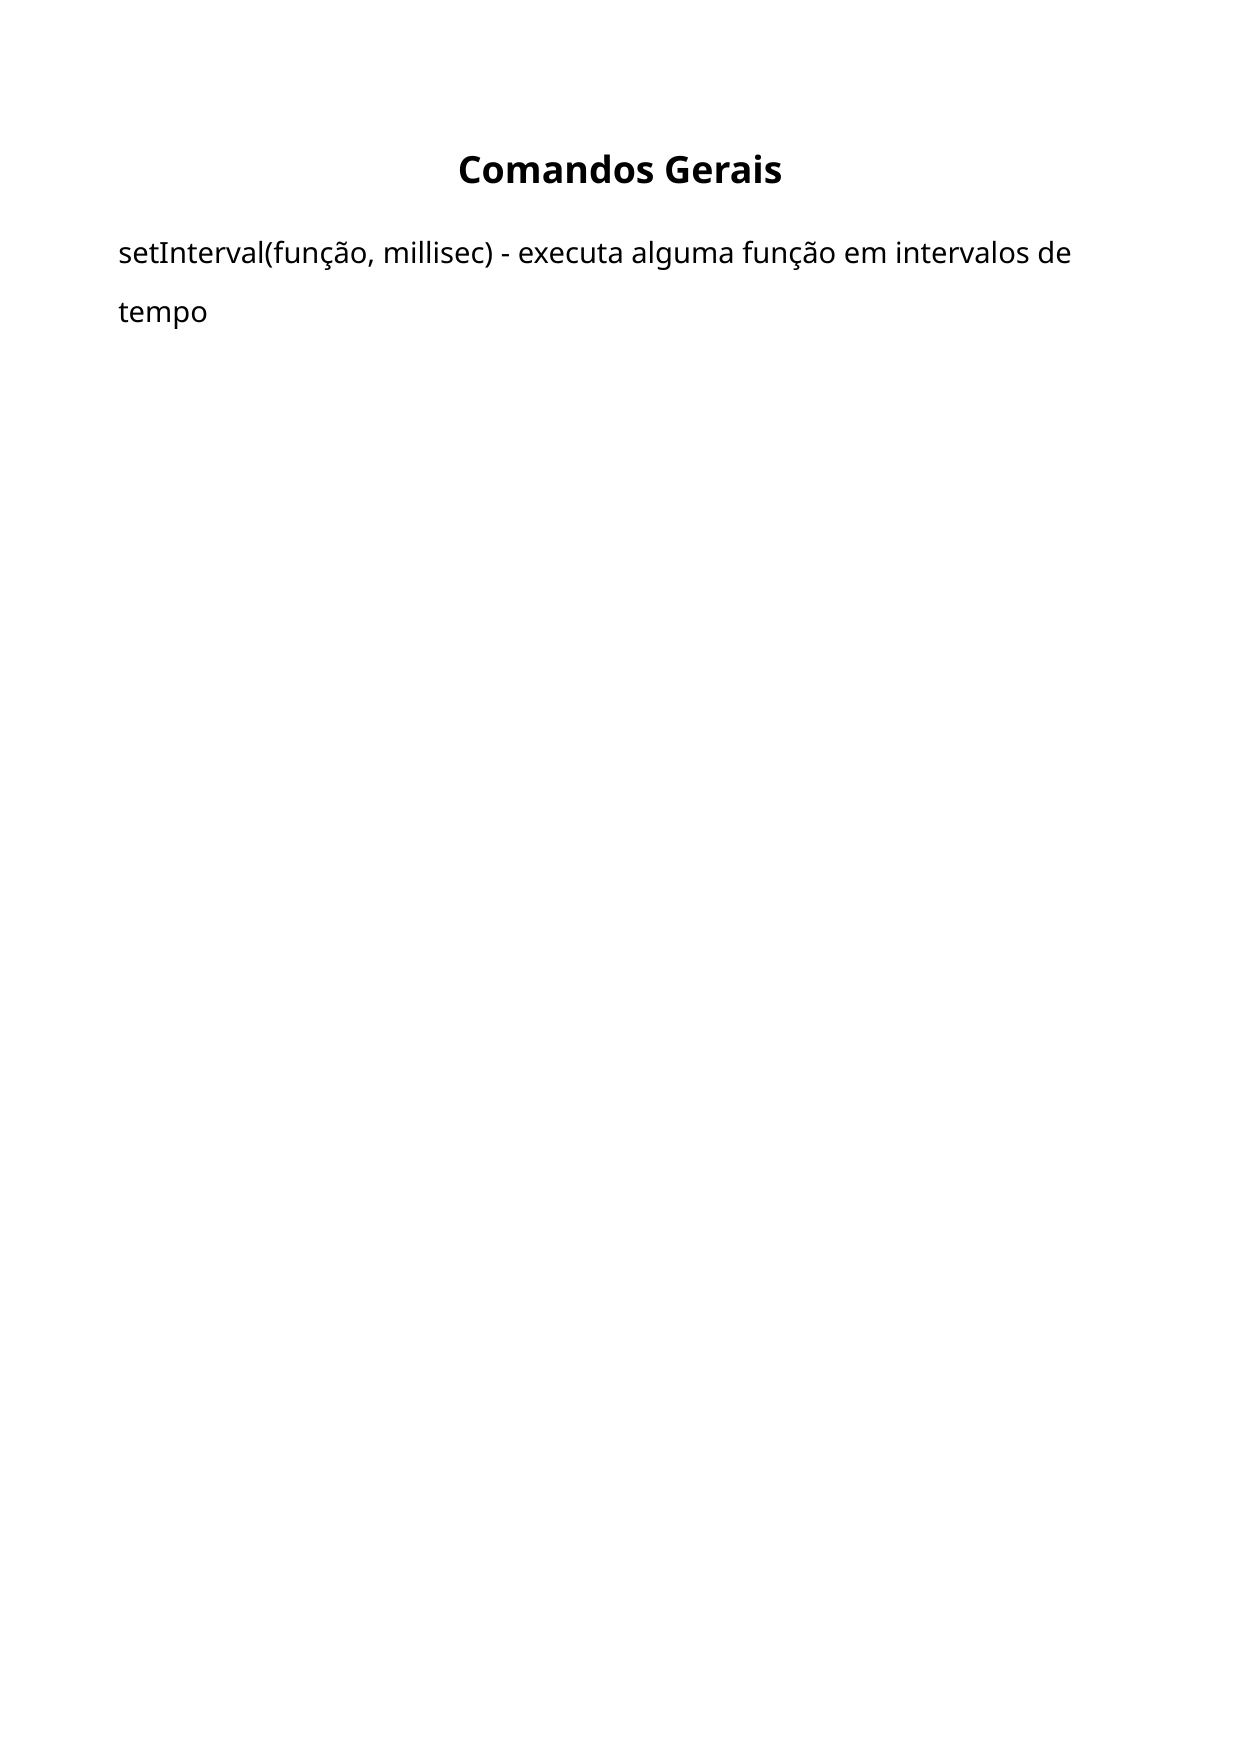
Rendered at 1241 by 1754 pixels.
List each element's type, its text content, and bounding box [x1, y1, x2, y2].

text setInterval(função, millisec) - executa alguma função em intervalos de tempo [118, 232, 1122, 331]
subtitle Comandos Gerais [118, 143, 1122, 194]
